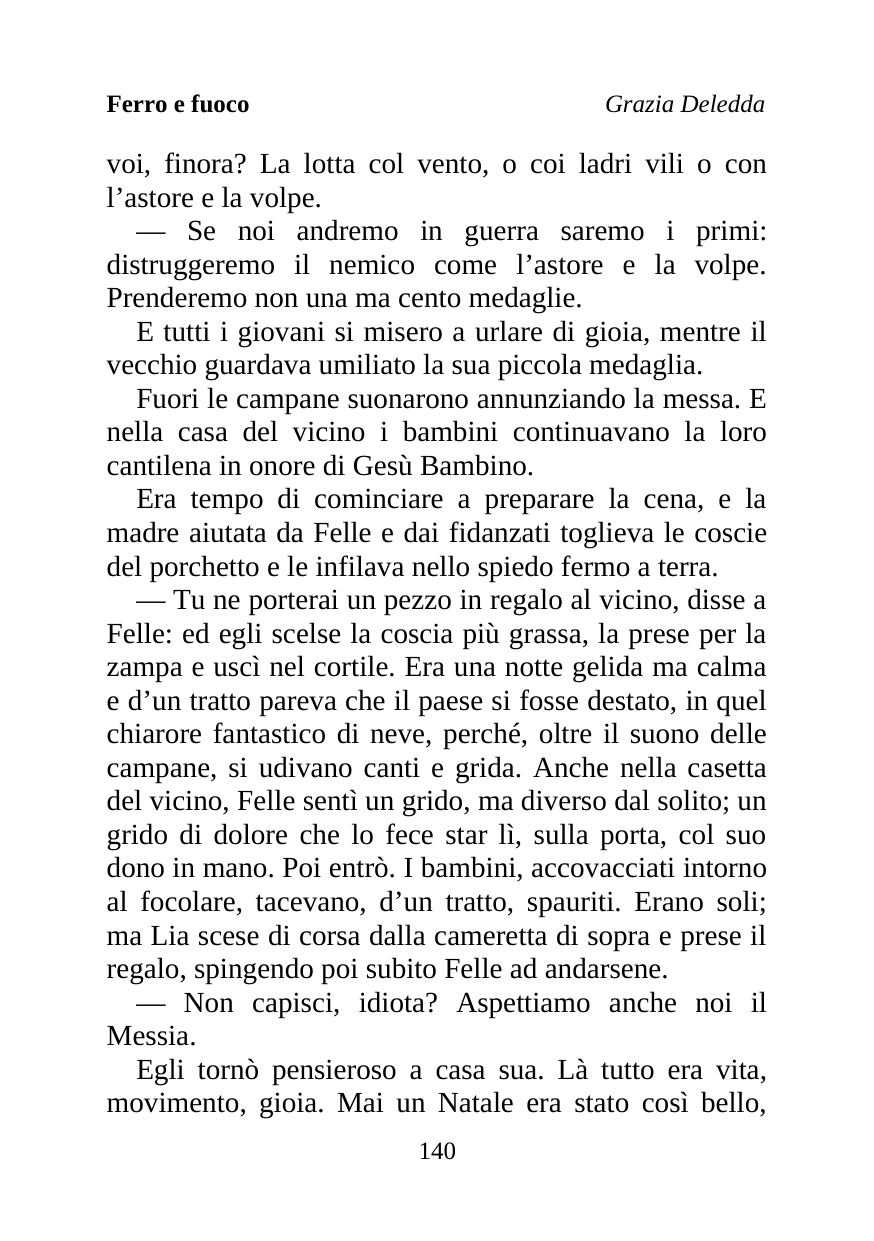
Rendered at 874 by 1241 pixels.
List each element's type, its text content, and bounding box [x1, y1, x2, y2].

text Fuori le campane suonarono annunziando la messa. E nella casa del vicino i bambini continuavano la loro cantilena in onore di Gesù Bambino. [106, 381, 768, 482]
text — Non capisci, idiota? Aspettiamo anche noi il Messia. [106, 985, 768, 1052]
text Era tempo di cominciare a preparare la cena, e la madre aiutata da Felle e dai fidanzati toglieva le coscie del porchetto e le infilava nello spiedo fermo a terra. [106, 482, 768, 582]
text E tutti i giovani si misero a urlare di gioia, mentre il vecchio guardava umiliato la sua piccola medaglia. [106, 314, 768, 381]
text Egli tornò pensieroso a casa sua. Là tutto era vita, movimento, gioia. Mai un Natale era stato così bello, [106, 1052, 768, 1119]
text voi, finora? La lotta col vento, o coi ladri vili o con l’astore e la volpe. [106, 146, 768, 213]
text — Tu ne porterai un pezzo in regalo al vicino, disse a Felle: ed egli scelse la coscia più grassa, la prese per la zampa e uscì nel cortile. Era una notte gelida ma calma e d’un tratto pareva che il paese si fosse destato, in quel chiarore fantastico di neve, perché, oltre il suono delle campane, si udivano canti e grida. Anche nella casetta del vicino, Felle sentì un grido, ma diverso dal solito; un grido di dolore che lo fece star lì, sulla porta, col suo dono in mano. Poi entrò. I bambini, accovacciati intorno al focolare, tacevano, d’un tratto, spauriti. Erano soli; ma Lia scese di corsa dalla cameretta di sopra e prese il regalo, spingendo poi subito Felle ad andarsene. [106, 582, 768, 985]
text — Se noi andremo in guerra saremo i primi: distruggeremo il nemico come l’astore e la volpe. Prenderemo non una ma cento medaglie. [106, 213, 768, 314]
